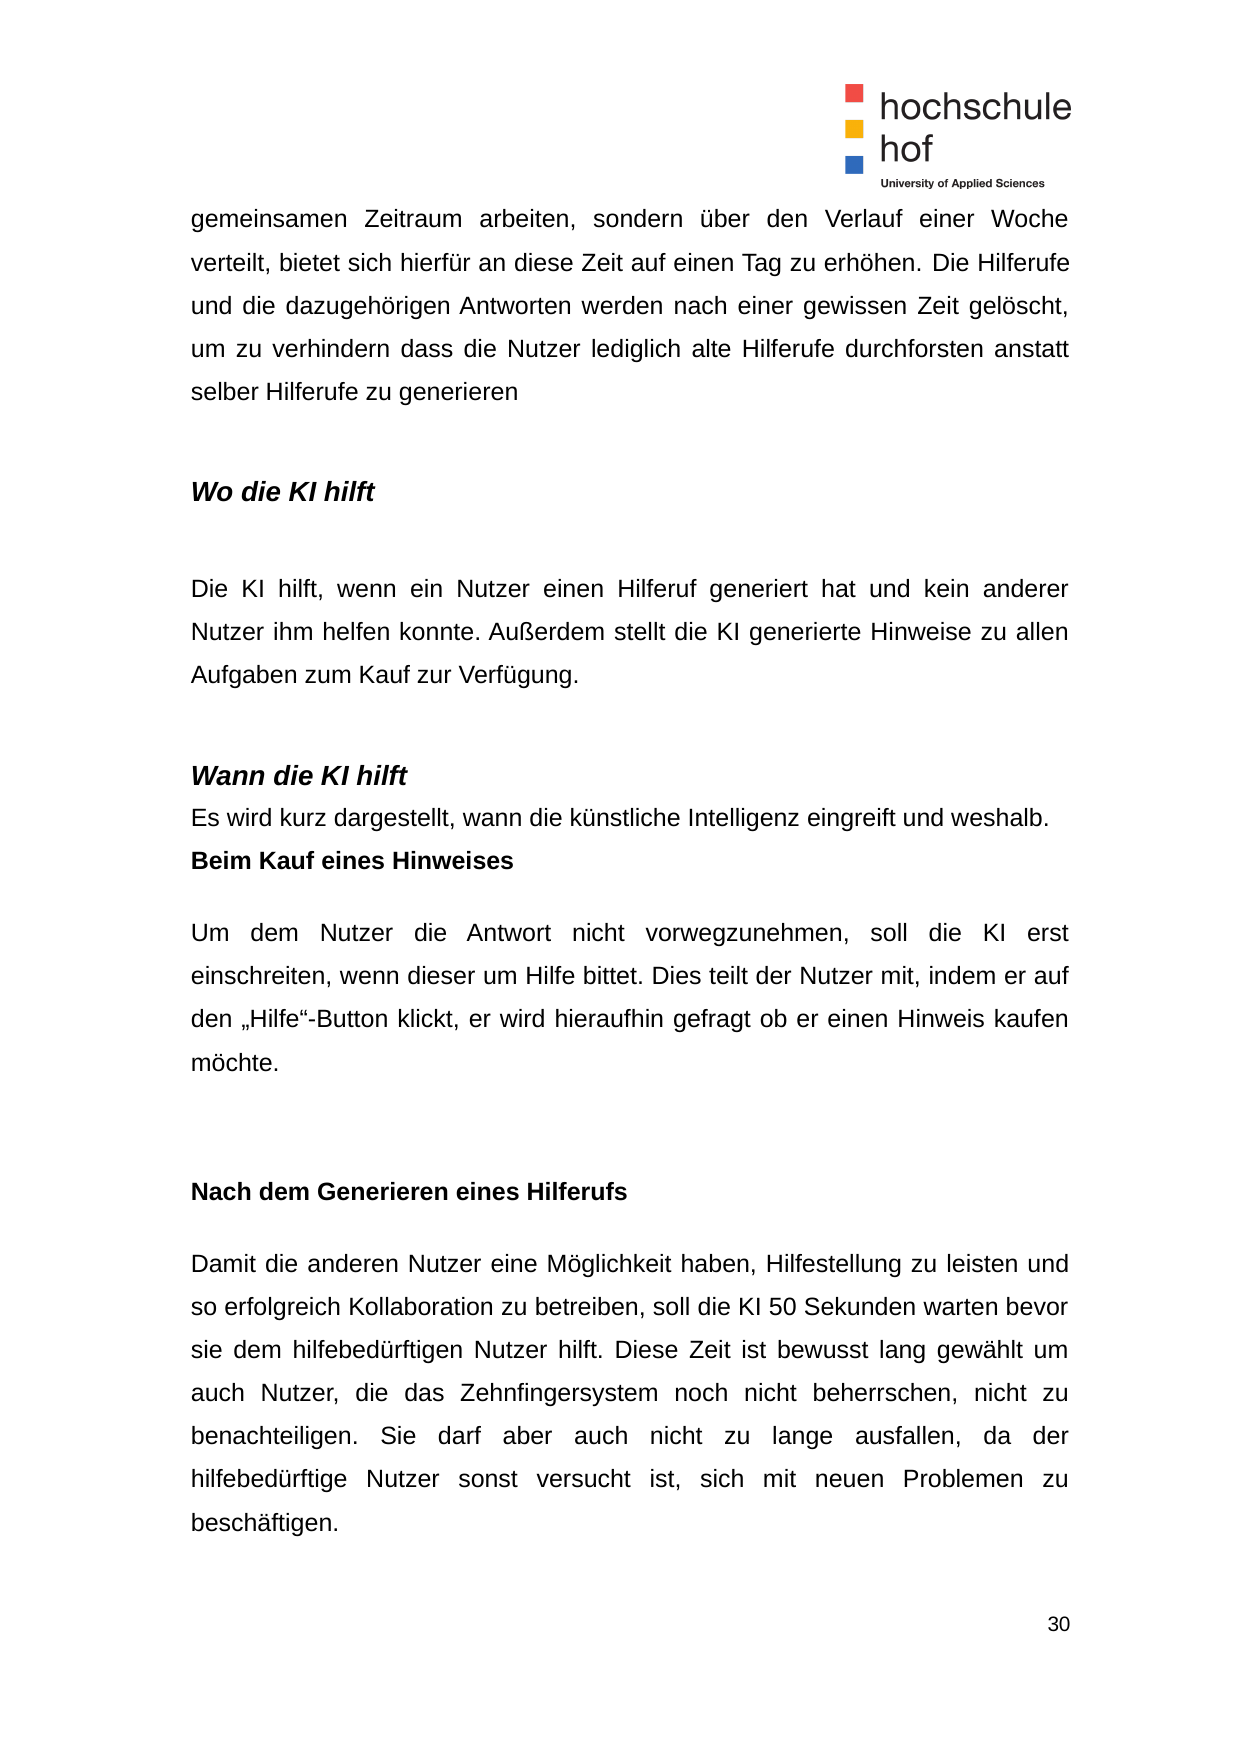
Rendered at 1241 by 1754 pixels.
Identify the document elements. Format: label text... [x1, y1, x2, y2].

text gemeinsamen Zeitraum arbeiten, sondern über den Verlauf einer Woche verteilt, bietet sich hierfür an diese Zeit auf einen Tag zu erhöhen. Die Hilferufe und die dazugehörigen Antworten werden nach einer gewissen Zeit gelöscht, um zu verhindern dass die Nutzer lediglich alte Hilferufe durchforsten anstatt selber Hilferufe zu generieren [191, 204, 1070, 406]
text Damit die anderen Nutzer eine Möglichkeit haben, Hilfestellung zu leisten und so erfolgreich Kollaboration zu betreiben, soll die KI 50 Sekunden warten bevor sie dem hilfebedürftigen Nutzer hilft. Diese Zeit ist bewusst lang gewählt um auch Nutzer, die das Zehnfingersystem noch nicht beherrschen, nicht zu benachteiligen. Sie darf aber auch nicht zu lange ausfallen, da der hilfebedürftige Nutzer sonst versucht ist, sich mit neuen Problemen zu beschäftigen. [191, 1249, 1070, 1536]
subtitle Wann die KI hilft [191, 759, 1070, 791]
text Es wird kurz dargestellt, wann die künstliche Intelligenz eingreift und weshalb. [191, 803, 1070, 832]
picture [845, 84, 1071, 189]
text Um dem Nutzer die Antwort nicht vorwegzunehmen, soll die KI erst einschreiten, wenn dieser um Hilfe bittet. Dies teilt der Nutzer mit, indem er auf den „Hilfe“-Button klickt, er wird hieraufhin gefragt ob er einen Hinweis kaufen möchte. [191, 918, 1070, 1076]
subtitle Wo die KI hilft [191, 476, 1070, 507]
text Beim Kauf eines Hinweises [191, 846, 1070, 875]
text Nach dem Generieren eines Hilferufs [191, 1177, 1070, 1206]
text Die KI hilft, wenn ein Nutzer einen Hilferuf generiert hat und kein anderer Nutzer ihm helfen konnte. Außerdem stellt die KI generierte Hinweise zu allen Aufgaben zum Kauf zur Verfügung. [191, 574, 1070, 689]
